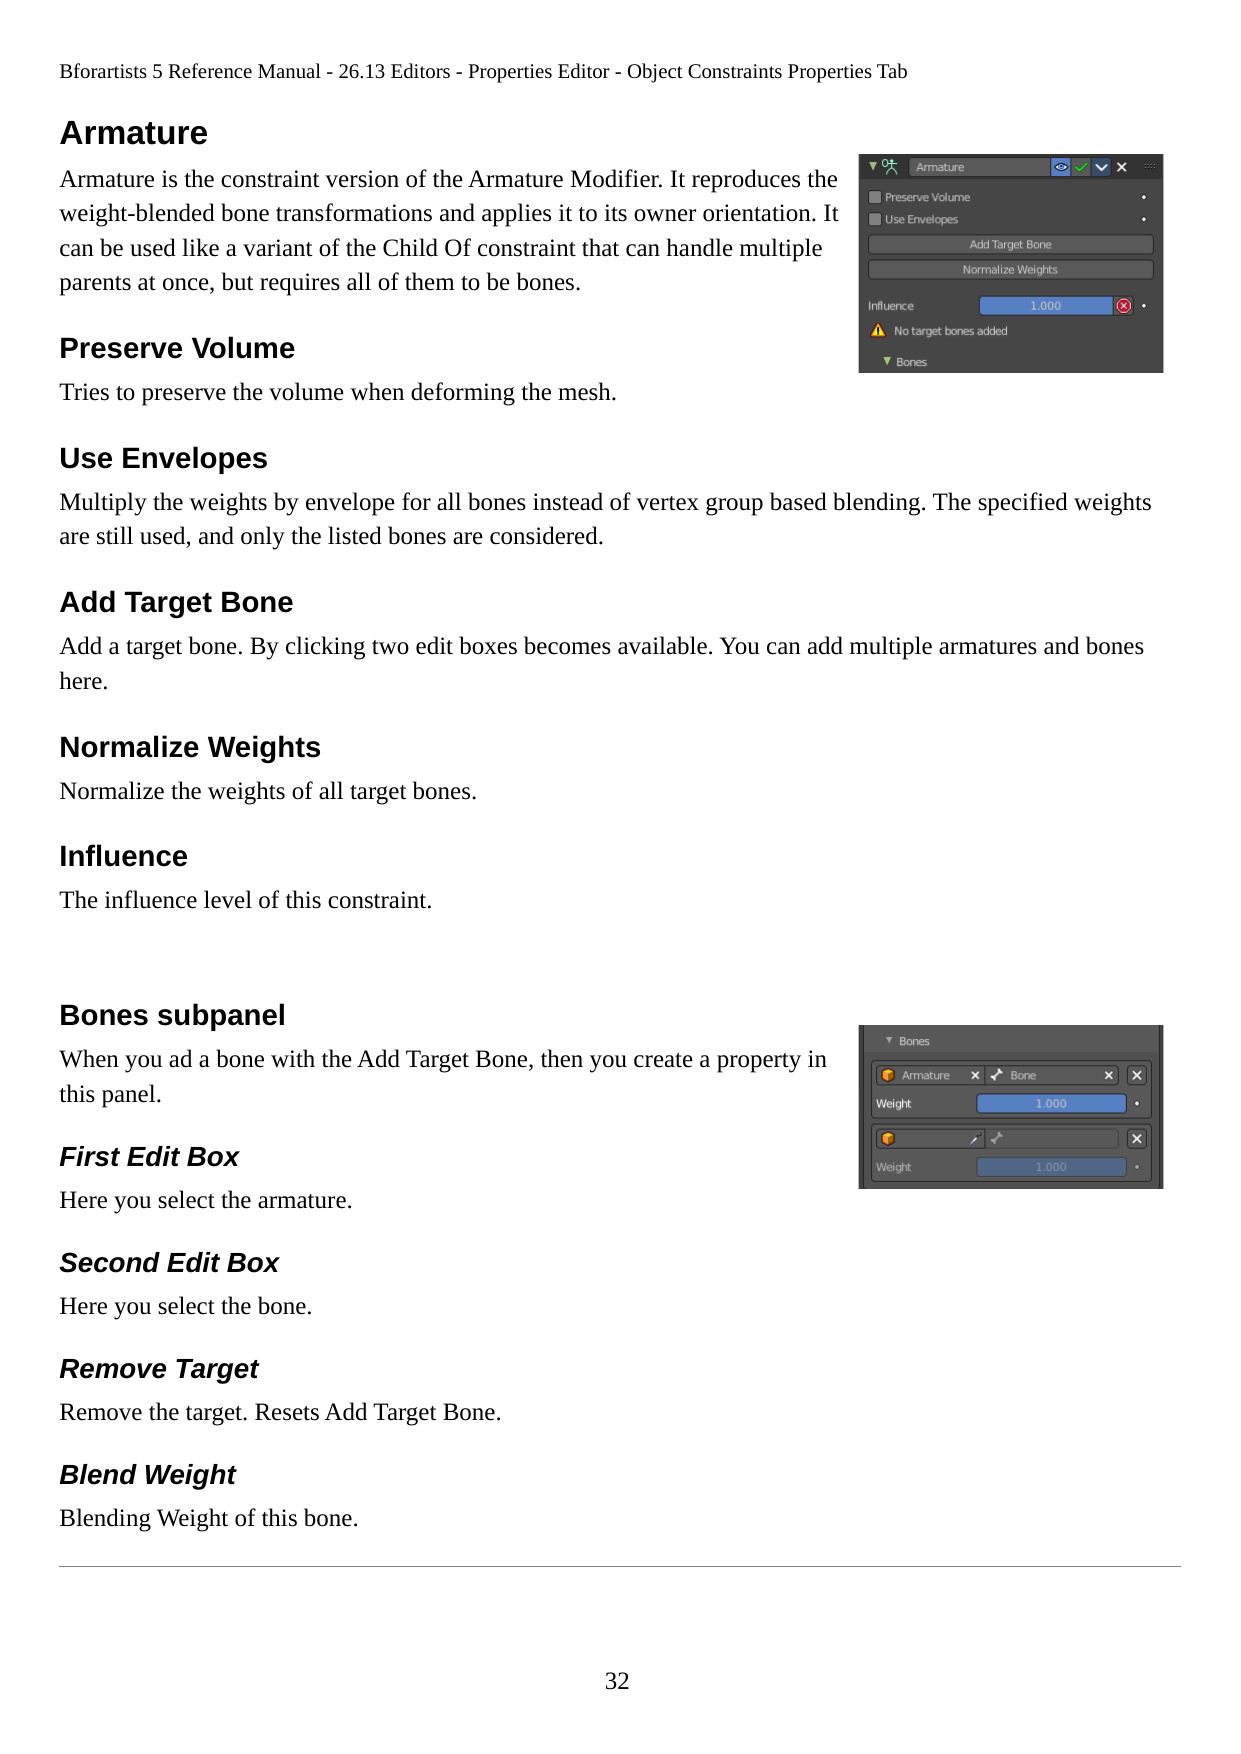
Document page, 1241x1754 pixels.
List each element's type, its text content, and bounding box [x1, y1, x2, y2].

subtitle Normalize Weights [59, 729, 1181, 763]
text When you ad a bone with the Add Target Bone, then you create a property in this panel. [59, 1044, 858, 1108]
picture [858, 1025, 1164, 1189]
subtitle Remove Target [59, 1352, 1181, 1384]
subtitle Bones subpanel [59, 998, 1181, 1032]
subtitle Use Envelopes [59, 441, 1181, 474]
text Here you select the bone. [59, 1291, 1181, 1320]
subtitle Preserve Volume [59, 331, 858, 364]
text Add a target bone. By clicking two edit boxes becomes available. You can add multiple armatures and bones here. [59, 631, 1181, 694]
text Armature is the constraint version of the Armature Modifier. It reproduces the weight-blended bone transformations and applies it to its owner orientation. It can be used like a variant of the Child Of constraint that can handle multiple parents at once, but requires all of them to be bones. [59, 164, 858, 296]
subtitle Influence [59, 839, 1181, 873]
text Tries to preserve the volume when deforming the mesh. [59, 377, 1181, 406]
subtitle Add Target Bone [59, 585, 1181, 619]
subtitle First Edit Box [59, 1141, 858, 1172]
text The influence level of this constraint. [59, 886, 1181, 914]
subtitle Second Edit Box [59, 1247, 1181, 1278]
subtitle [1164, 1141, 1181, 1172]
subtitle [1164, 331, 1181, 364]
text Multiply the weights by envelope for all bones instead of vertex group based blending. The specified weights are still used, and only the listed bones are considered. [59, 487, 1181, 550]
text Blending Weight of this bone. [59, 1503, 1181, 1532]
text Normalize the weights of all target bones. [59, 776, 1181, 804]
subtitle Blend Weight [59, 1458, 1181, 1490]
text Remove the target. Resets Add Target Bone. [59, 1397, 1181, 1426]
subtitle Armature [59, 113, 1181, 151]
picture [858, 154, 1164, 373]
text Here you select the armature. [59, 1185, 1181, 1214]
